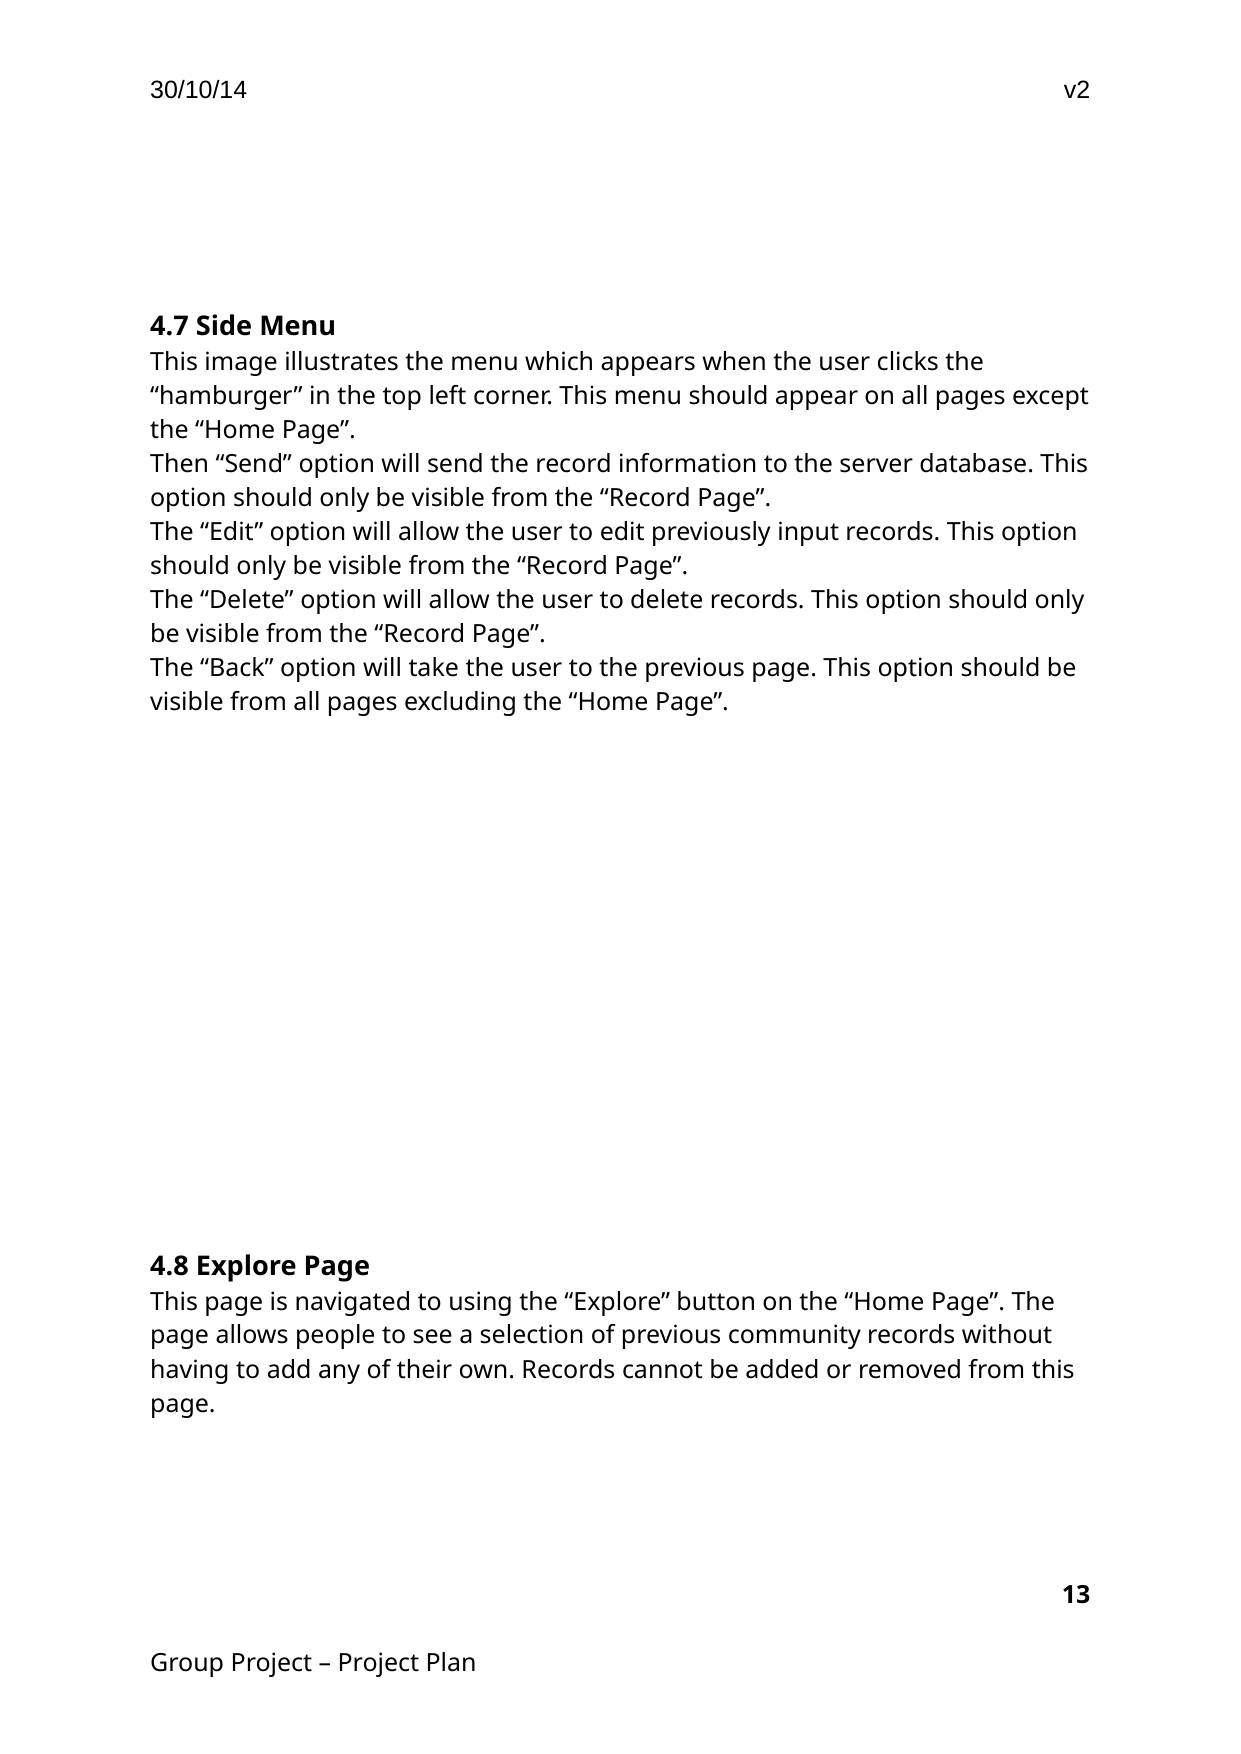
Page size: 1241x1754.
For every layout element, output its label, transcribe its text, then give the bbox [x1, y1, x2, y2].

text This image illustrates the menu which appears when the user clicks the “hamburger” in the top left corner. This menu should appear on all pages except the “Home Page”. [150, 343, 1090, 445]
text 4.8 Explore Page [150, 1246, 1090, 1283]
text Then “Send” option will send the record information to the server database. This option should only be visible from the “Record Page”. [150, 445, 1090, 513]
text The “Edit” option will allow the user to edit previously input records. This option should only be visible from the “Record Page”. [150, 513, 1090, 582]
text The “Back” option will take the user to the previous page. This option should be visible from all pages excluding the “Home Page”. [150, 650, 1090, 718]
text 4.7 Side Menu [150, 306, 1090, 343]
text This page is navigated to using the “Explore” button on the “Home Page”. The page allows people to see a selection of previous community records without having to add any of their own. Records cannot be added or removed from this page. [150, 1283, 1090, 1419]
text The “Delete” option will allow the user to delete records. This option should only be visible from the “Record Page”. [150, 582, 1090, 650]
